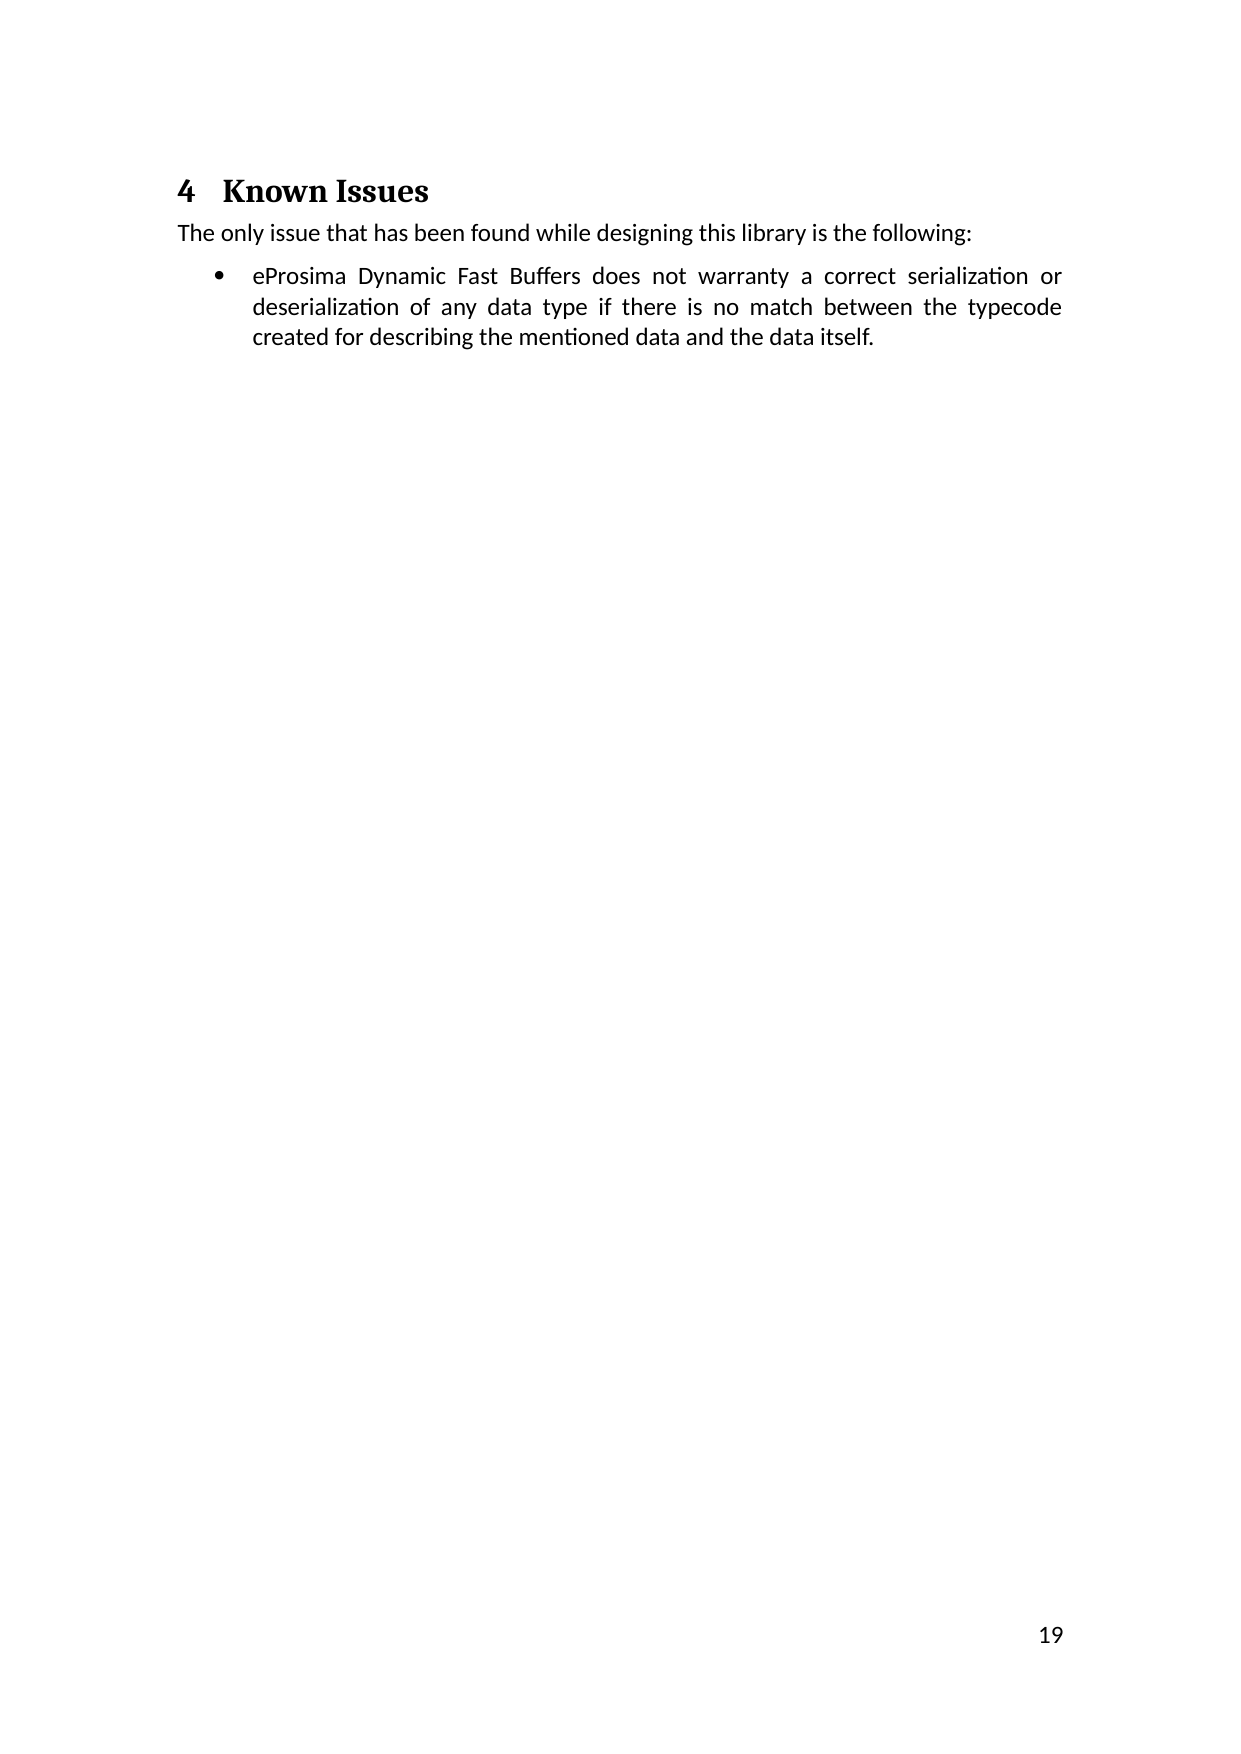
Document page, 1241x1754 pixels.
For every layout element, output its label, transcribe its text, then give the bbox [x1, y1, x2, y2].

text The only issue that has been found while designing this library is the following: [177, 217, 1063, 248]
list eProsima Dynamic Fast Buffers does not warranty a correct serialization or deserialization of any data type if there is no match between the typecode created for describing the mentioned data and the data itself. [215, 260, 1063, 352]
subtitle Known Issues [177, 173, 1063, 211]
